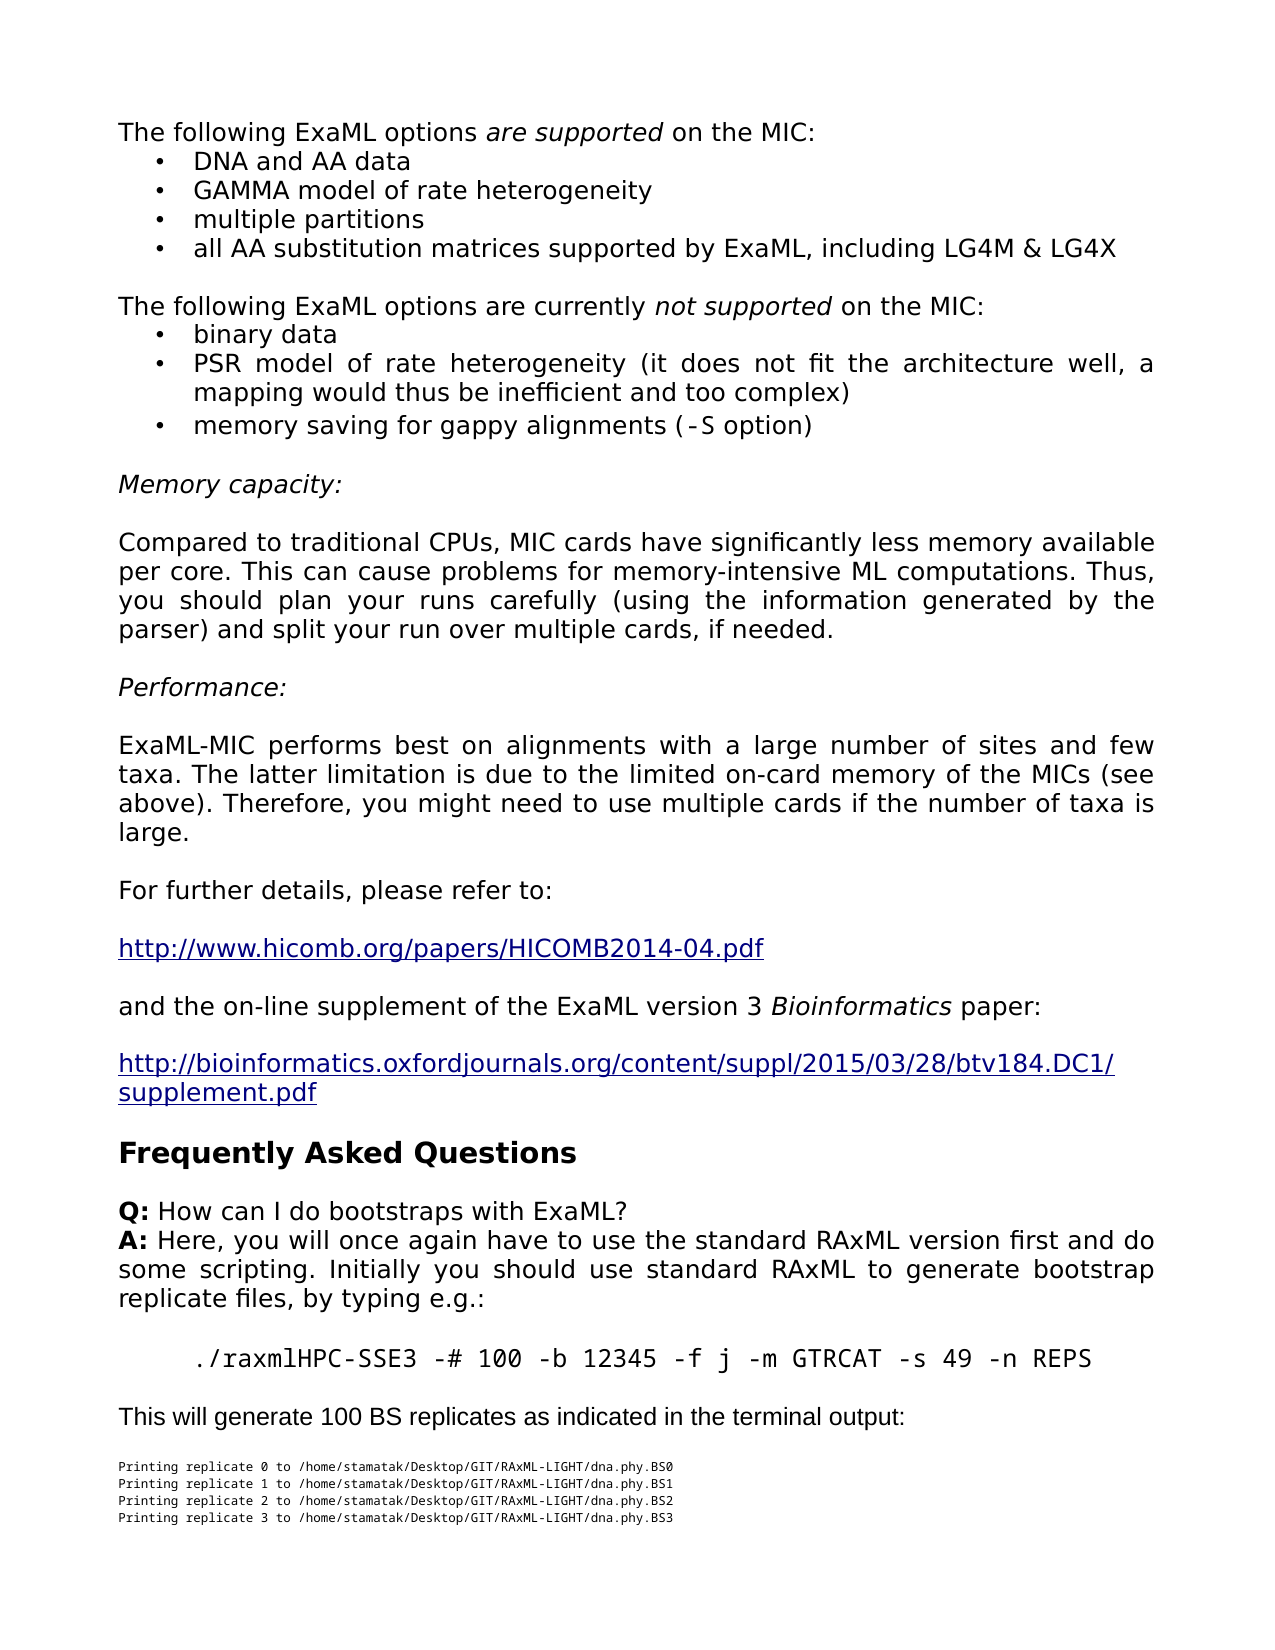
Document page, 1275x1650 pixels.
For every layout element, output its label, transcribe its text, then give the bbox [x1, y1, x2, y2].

list multiple partitions [156, 205, 1157, 234]
text http://bioinformatics.oxfordjournals.org/content/suppl/2015/03/28/btv184.DC1/supplement.pdf [118, 1050, 1157, 1108]
text Printing replicate 3 to /home/stamatak/Desktop/GIT/RAxML-LIGHT/dna.phy.BS3 [118, 1509, 1157, 1526]
text The following ExaML options are supported on the MIC: [118, 118, 1157, 147]
text ExaML-MIC performs best on alignments with a large number of sites and few taxa. The latter limitation is due to the limited on-card memory of the MICs (see above). Therefore, you might need to use multiple cards if the number of taxa is large. [118, 731, 1157, 847]
list memory saving for gappy alignments (-S option) [156, 408, 1157, 442]
text The following ExaML options are currently not supported on the MIC: [118, 292, 1157, 321]
list PSR model of rate heterogeneity (it does not fit the architecture well, a mapping would thus be inefficient and too complex) [156, 350, 1157, 408]
list GAMMA model of rate heterogeneity [156, 176, 1157, 205]
text Compared to traditional CPUs, MIC cards have significantly less memory available per core. This can cause problems for memory-intensive ML computations. Thus, you should plan your runs carefully (using the information generated by the parser) and split your run over multiple cards, if needed. [118, 528, 1157, 644]
list DNA and AA data [156, 147, 1157, 176]
text Frequently Asked Questions [118, 1137, 1157, 1171]
text ./raxmlHPC-SSE3 -# 100 -b 12345 -f j -m GTRCAT -s 49 -n REPS [192, 1341, 1157, 1374]
text http://www.hicomb.org/papers/HICOMB2014-04.pdf [118, 934, 1157, 963]
text For further details, please refer to: [118, 876, 1157, 905]
text Printing replicate 1 to /home/stamatak/Desktop/GIT/RAxML-LIGHT/dna.phy.BS1 [118, 1475, 1157, 1492]
text Printing replicate 2 to /home/stamatak/Desktop/GIT/RAxML-LIGHT/dna.phy.BS2 [118, 1492, 1157, 1509]
list binary data [156, 321, 1157, 350]
text Memory capacity: [118, 471, 1157, 499]
text Q: How can I do bootstraps with ExaML? [118, 1198, 1157, 1227]
text Printing replicate 0 to /home/stamatak/Desktop/GIT/RAxML-LIGHT/dna.phy.BS0 [118, 1458, 1157, 1475]
text Performance: [118, 673, 1157, 702]
list all AA substitution matrices supported by ExaML, including LG4M & LG4X [156, 234, 1157, 263]
text This will generate 100 BS replicates as indicated in the terminal output: [118, 1402, 1157, 1431]
text and the on-line supplement of the ExaML version 3 Bioinformatics paper: [118, 992, 1157, 1021]
text A: Here, you will once again have to use the standard RAxML version first and do some scripting. Initially you should use standard RAxML to generate bootstrap replicate files, by typing e.g.: [118, 1227, 1157, 1313]
